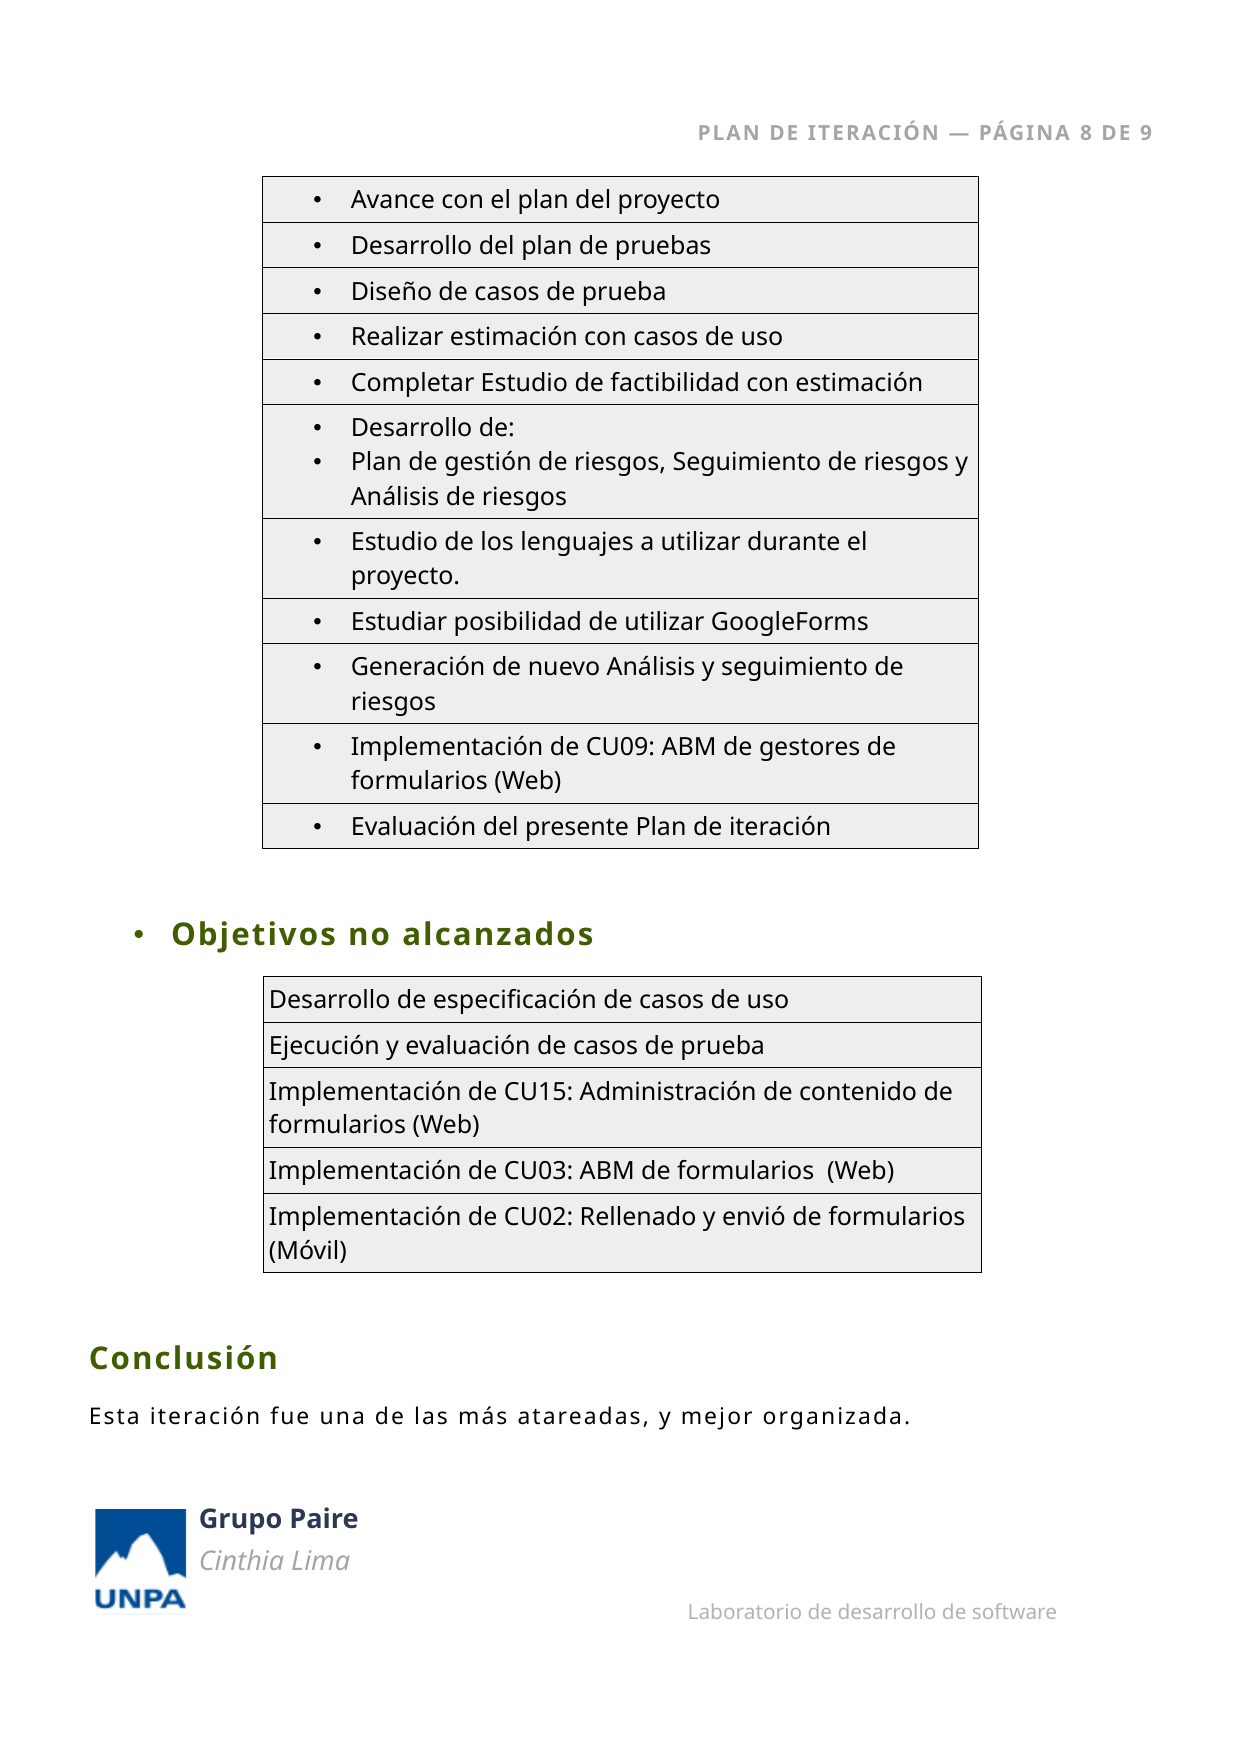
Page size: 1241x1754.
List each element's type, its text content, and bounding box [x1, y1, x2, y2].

table_cell Evaluación del presente Plan de iteración [263, 804, 978, 848]
table_cell Estudiar posibilidad de utilizar GoogleForms [263, 599, 978, 643]
table_cell Avance con el plan del proyecto [263, 177, 978, 222]
picture [95, 1509, 187, 1615]
table_cell Completar Estudio de factibilidad con estimación [263, 360, 978, 404]
text Esta iteración fue una de las más atareadas, y mejor organizada. [88, 1400, 1152, 1431]
table_cell Estudio de los lenguajes a utilizar durante el proyecto. [263, 519, 978, 598]
table_cell Realizar estimación con casos de uso [263, 314, 978, 358]
table_cell Diseño de casos de prueba [263, 268, 978, 313]
list Objetivos no alcanzados [133, 912, 1152, 955]
table_cell Ejecución y evaluación de casos de prueba [264, 1023, 981, 1067]
table_cell Desarrollo de: Plan de gestión de riesgos, Seguimiento de riesgos y Análisis de riesgos [263, 405, 978, 518]
table_cell Implementación de CU02: Rellenado y envió de formularios (Móvil) [264, 1194, 981, 1272]
text Conclusión [88, 1336, 1152, 1379]
table_cell Desarrollo del plan de pruebas [263, 223, 978, 267]
table_cell Implementación de CU03: ABM de formularios (Web) [264, 1148, 981, 1193]
table_header Desarrollo de especificación de casos de uso [264, 977, 981, 1022]
table_cell Generación de nuevo Análisis y seguimiento de riesgos [263, 644, 978, 723]
table_cell Implementación de CU09: ABM de gestores de formularios (Web) [263, 724, 978, 803]
table_cell Implementación de CU15: Administración de contenido de formularios (Web) [264, 1068, 981, 1147]
